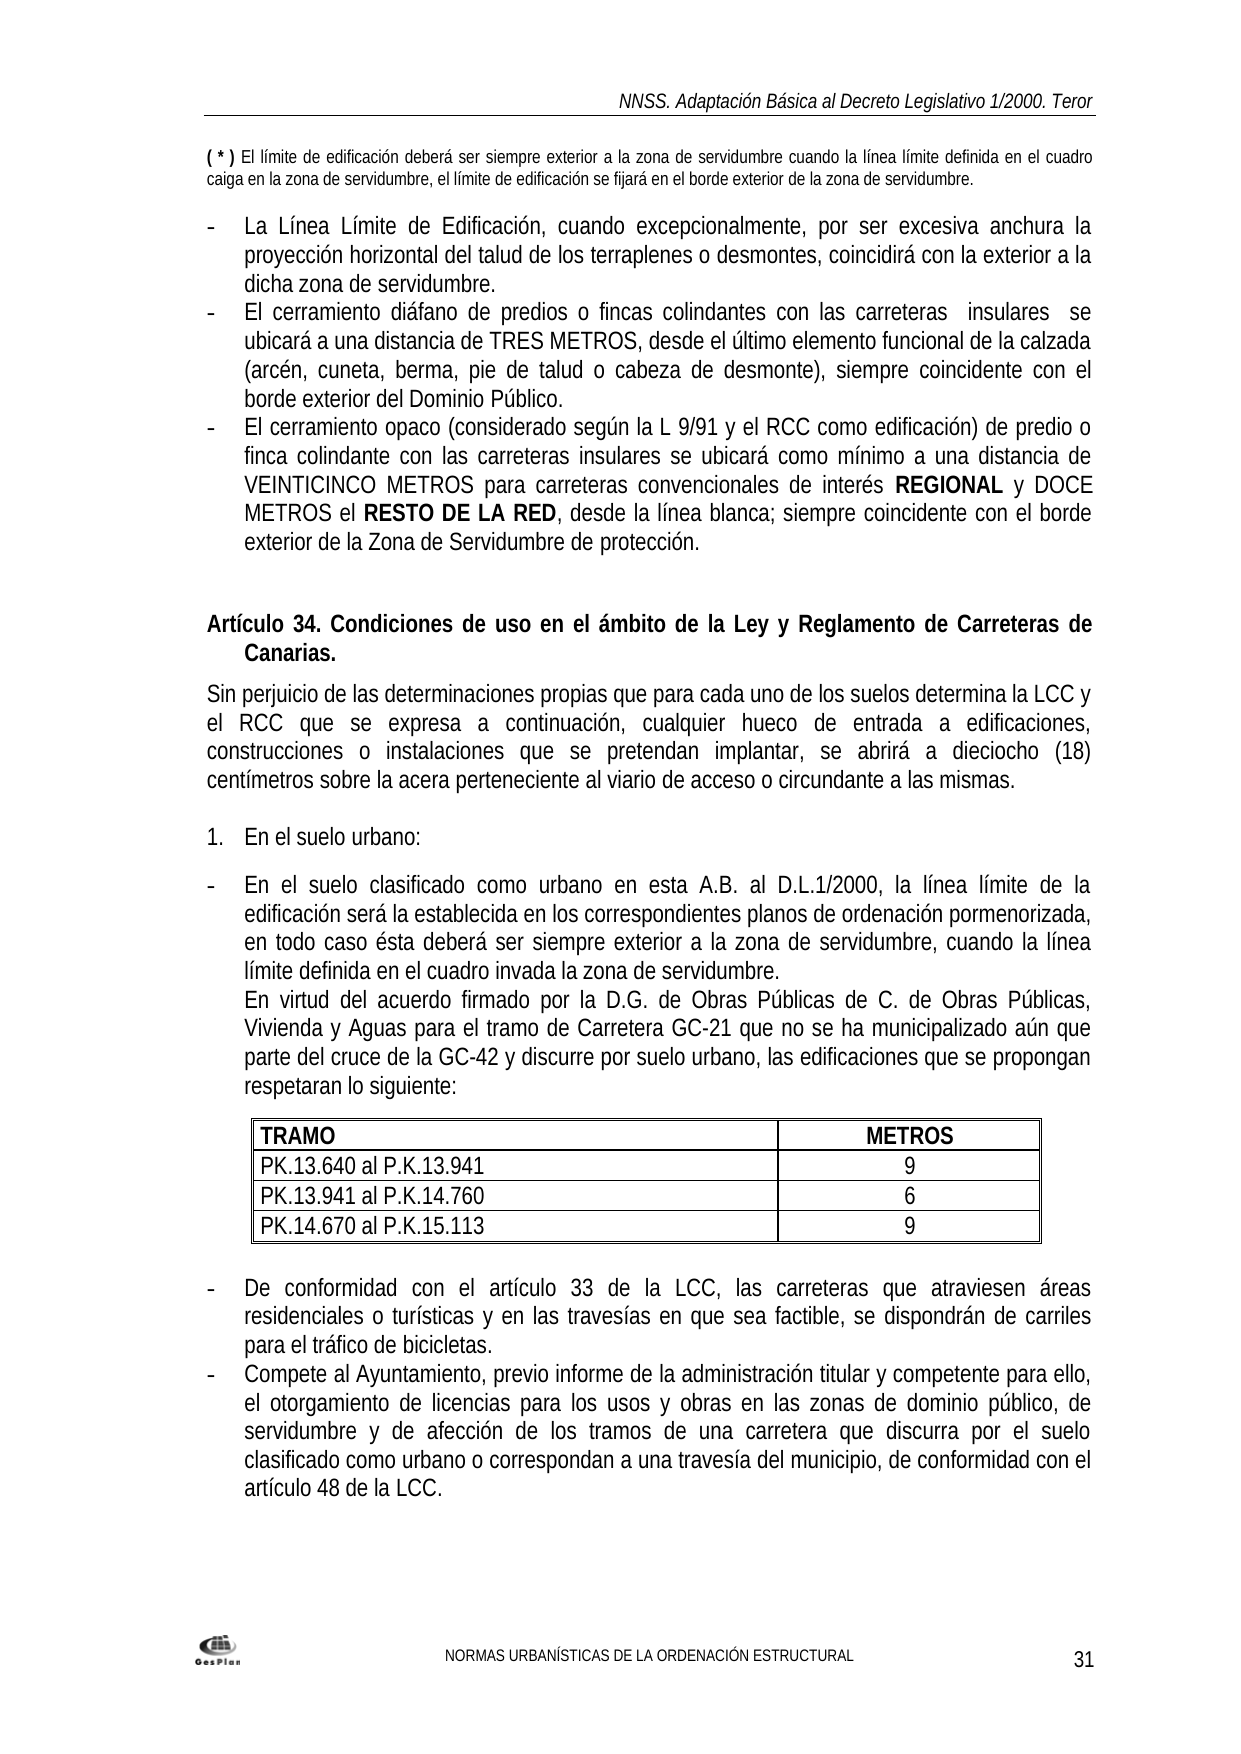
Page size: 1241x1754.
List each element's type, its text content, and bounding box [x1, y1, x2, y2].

list El cerramiento diáfano de predios o fincas colindantes con las carreteras insulares se ubicará a una distancia de TRES METROS, desde el último elemento funcional de la calzada (arcén, cuneta, berma, pie de talud o cabeza de desmonte), siempre coincidente con el borde exterior del Dominio Público. [207, 297, 1093, 412]
list En el suelo clasificado como urbano en esta A.B. al D.L.1/2000, la línea límite de la edificación será la establecida en los correspondientes planos de ordenación pormenorizada, en todo caso ésta deberá ser siempre exterior a la zona de servidumbre, cuando la línea límite definida en el cuadro invada la zona de servidumbre. [207, 870, 1093, 985]
table_cell 9 [779, 1211, 1039, 1241]
table_cell PK.14.670 al P.K.15.113 [254, 1211, 777, 1241]
list De conformidad con el artículo 33 de la LCC, las carreteras que atraviesen áreas residenciales o turísticas y en las travesías en que sea factible, se dispondrán de carriles para el tráfico de bicicletas. [207, 1272, 1093, 1359]
table_cell 6 [779, 1181, 1039, 1210]
list Compete al Ayuntamiento, previo informe de la administración titular y competente para ello, el otorgamiento de licencias para los usos y obras en las zonas de dominio público, de servidumbre y de afección de los tramos de una carretera que discurra por el suelo clasificado como urbano o correspondan a una travesía del municipio, de conformidad con el artículo 48 de la LCC. [207, 1359, 1093, 1502]
text Sin perjuicio de las determinaciones propias que para cada uno de los suelos determina la LCC y el RCC que se expresa a continuación, cualquier hueco de entrada a edificaciones, construcciones o instalaciones que se pretendan implantar, se abrirá a dieciocho (18) centímetros sobre la acera perteneciente al viario de acceso o circundante a las mismas. [207, 679, 1093, 793]
subtitle Artículo 34. Condiciones de uso en el ámbito de la Ley y Reglamento de Carreteras de Canarias. [207, 609, 1093, 667]
text ( * ) El límite de edificación deberá ser siempre exterior a la zona de servidumbre cuando la línea límite definida en el cuadro caiga en la zona de servidumbre, el límite de edificación se fijará en el borde exterior de la zona de servidumbre. [207, 146, 1093, 189]
list La Línea Límite de Edificación, cuando excepcionalmente, por ser excesiva anchura la proyección horizontal del talud de los terraplenes o desmontes, coincidirá con la exterior a la dicha zona de servidumbre. [207, 211, 1093, 297]
table_cell PK.13.640 al P.K.13.941 [254, 1151, 777, 1179]
table_header TRAMO [254, 1121, 777, 1149]
picture [195, 1635, 240, 1665]
list En el suelo urbano: [207, 822, 1109, 851]
list El cerramiento opaco (considerado según la L 9/91 y el RCC como edificación) de predio o finca colindante con las carreteras insulares se ubicará como mínimo a una distancia de VEINTICINCO METROS para carreteras convencionales de interés REGIONAL y DOCE METROS el RESTO DE LA RED, desde la línea blanca; siempre coincidente con el borde exterior de la Zona de Servidumbre de protección. [207, 412, 1093, 556]
table_cell 9 [779, 1151, 1039, 1179]
table_cell PK.13.941 al P.K.14.760 [254, 1181, 777, 1210]
text En virtud del acuerdo firmado por la D.G. de Obras Públicas de C. de Obras Públicas, Vivienda y Aguas para el tramo de Carretera GC-21 que no se ha municipalizado aún que parte del cruce de la GC-42 y discurre por suelo urbano, las edificaciones que se propongan respetaran lo siguiente: [244, 985, 1093, 1099]
table_header METROS [779, 1121, 1039, 1149]
